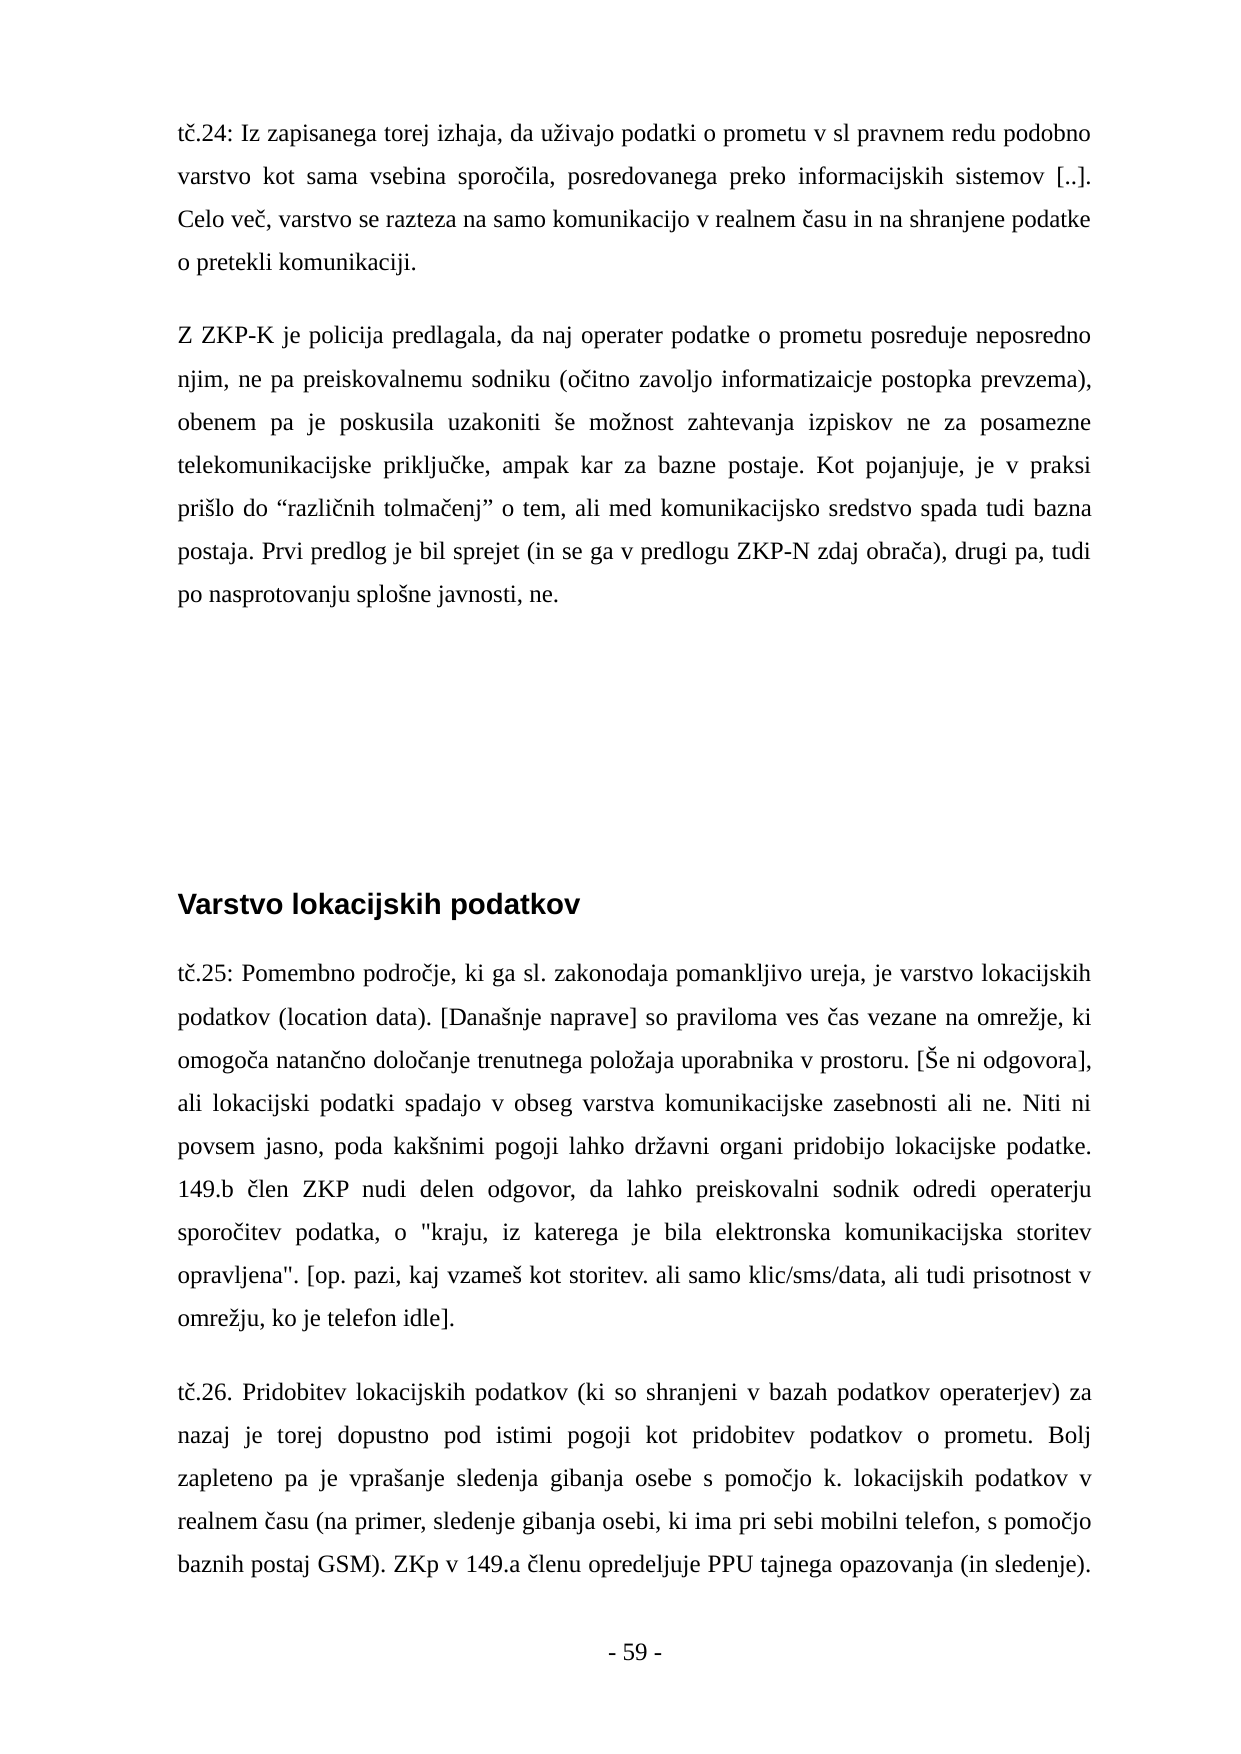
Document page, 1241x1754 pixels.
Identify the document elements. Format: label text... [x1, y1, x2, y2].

subtitle Varstvo lokacijskih podatkov [177, 887, 1093, 921]
text tč.25: Pomembno področje, ki ga sl. zakonodaja pomankljivo ureja, je varstvo lokacijskih podatkov (location data). [Današnje naprave] so praviloma ves čas vezane na omrežje, ki omogoča natančno določanje trenutnega položaja uporabnika v prostoru. [Še ni odgovora], ali lokacijski podatki spadajo v obseg varstva komunikacijske zasebnosti ali ne. Niti ni povsem jasno, poda kakšnimi pogoji lahko državni organi pridobijo lokacijske podatke. 149.b člen ZKP nudi delen odgovor, da lahko preiskovalni sodnik odredi operaterju sporočitev podatka, o "kraju, iz katerega je bila elektronska komunikacijska storitev opravljena". [op. pazi, kaj vzameš kot storitev. ali samo klic/sms/data, ali tudi prisotnost v omrežju, ko je telefon idle]. [177, 958, 1093, 1332]
text Z ZKP-K je policija predlagala, da naj operater podatke o prometu posreduje neposredno njim, ne pa preiskovalnemu sodniku (očitno zavoljo informatizaicje postopka prevzema), obenem pa je poskusila uzakoniti še možnost zahtevanja izpiskov ne za posamezne telekomunikacijske priključke, ampak kar za bazne postaje. Kot pojanjuje, je v praksi prišlo do “različnih tolmačenj” o tem, ali med komunikacijsko sredstvo spada tudi bazna postaja. Prvi predlog je bil sprejet (in se ga v predlogu ZKP-N zdaj obrača), drugi pa, tudi po nasprotovanju splošne javnosti, ne. [177, 321, 1093, 608]
text tč.24: Iz zapisanega torej izhaja, da uživajo podatki o prometu v sl pravnem redu podobno varstvo kot sama vsebina sporočila, posredovanega preko informacijskih sistemov [..]. Celo več, varstvo se razteza na samo komunikacijo v realnem času in na shranjene podatke o pretekli komunikaciji. [177, 118, 1093, 276]
text tč.26. Pridobitev lokacijskih podatkov (ki so shranjeni v bazah podatkov operaterjev) za nazaj je torej dopustno pod istimi pogoji kot pridobitev podatkov o prometu. Bolj zapleteno pa je vprašanje sledenja gibanja osebe s pomočjo k. lokacijskih podatkov v realnem času (na primer, sledenje gibanja osebi, ki ima pri sebi mobilni telefon, s pomočjo baznih postaj GSM). ZKp v 149.a členu opredeljuje PPU tajnega opazovanja (in sledenje). [177, 1377, 1093, 1578]
